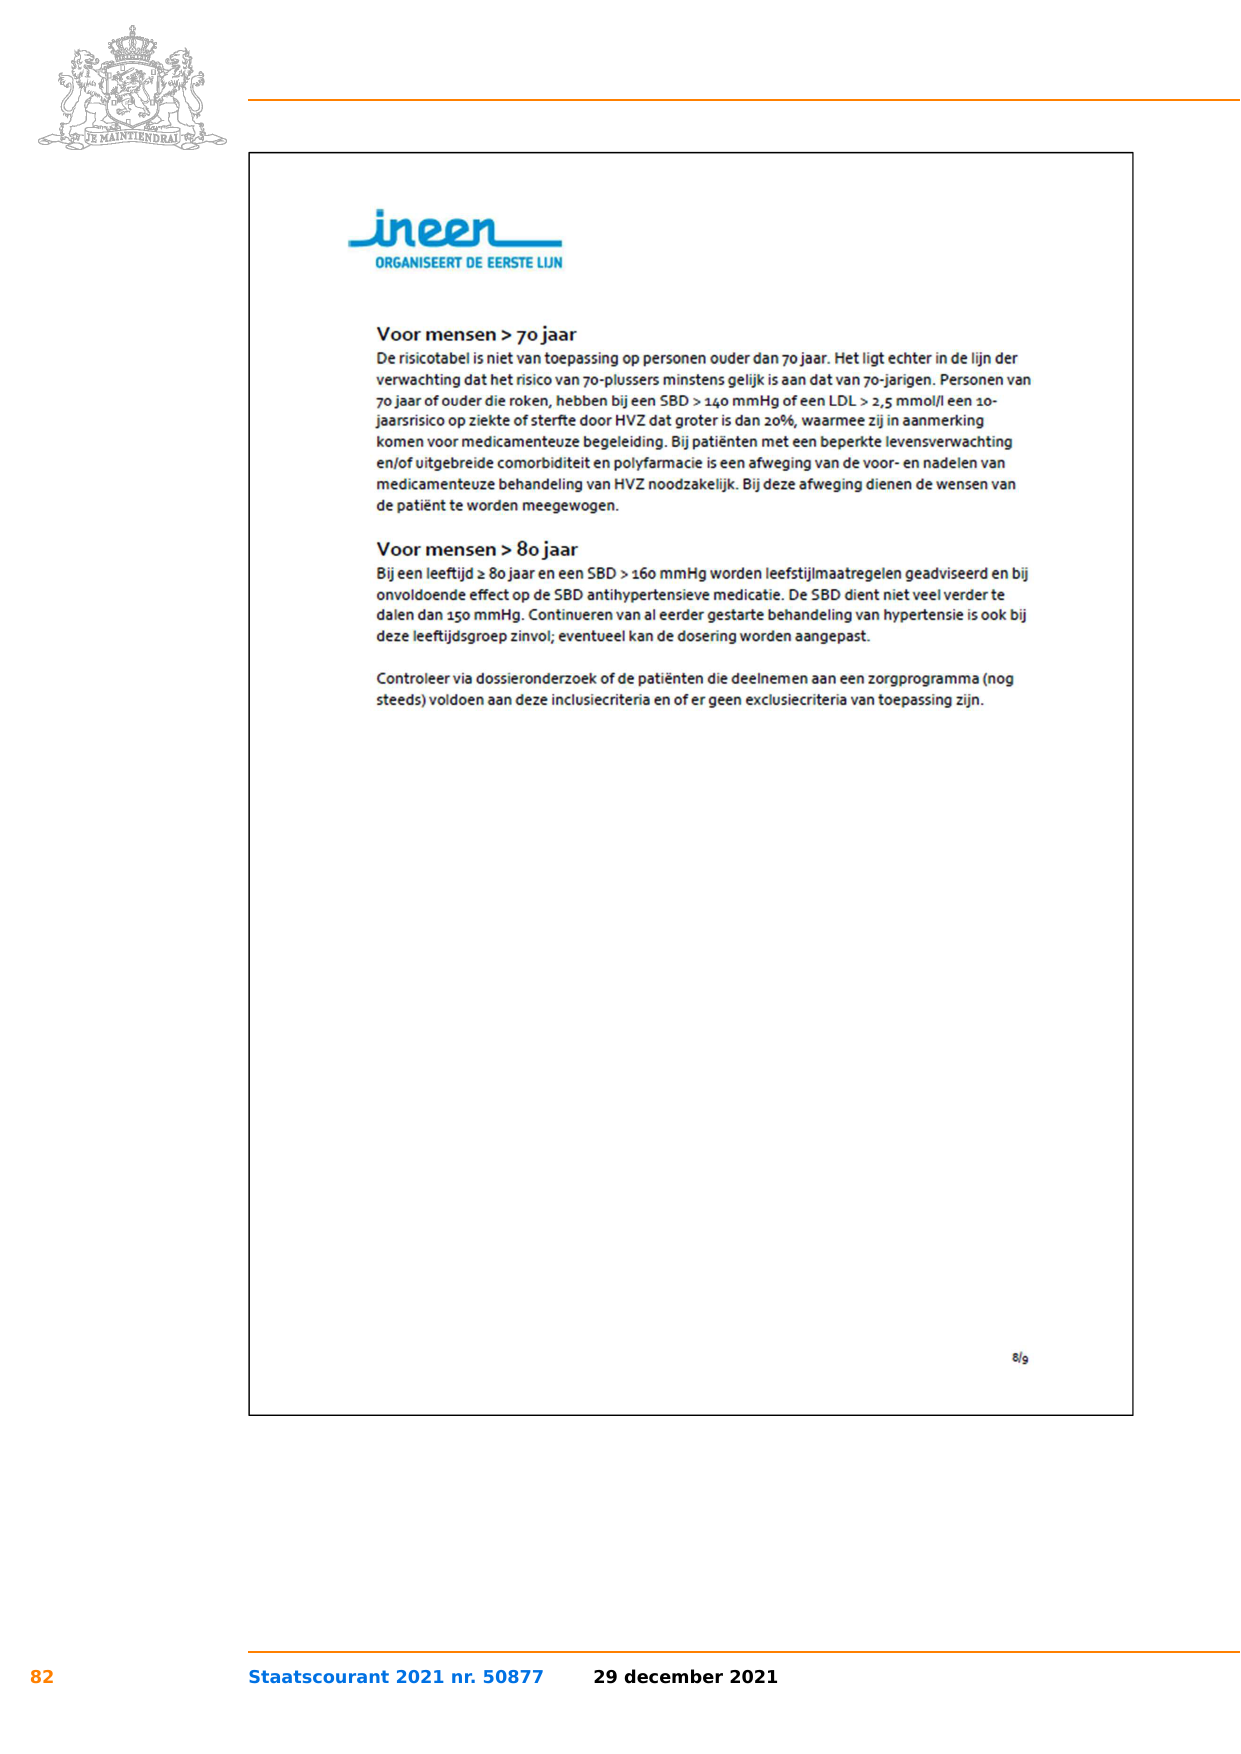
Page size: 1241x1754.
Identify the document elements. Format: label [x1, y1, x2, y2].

picture [248, 151, 1134, 1416]
picture [38, 25, 227, 150]
